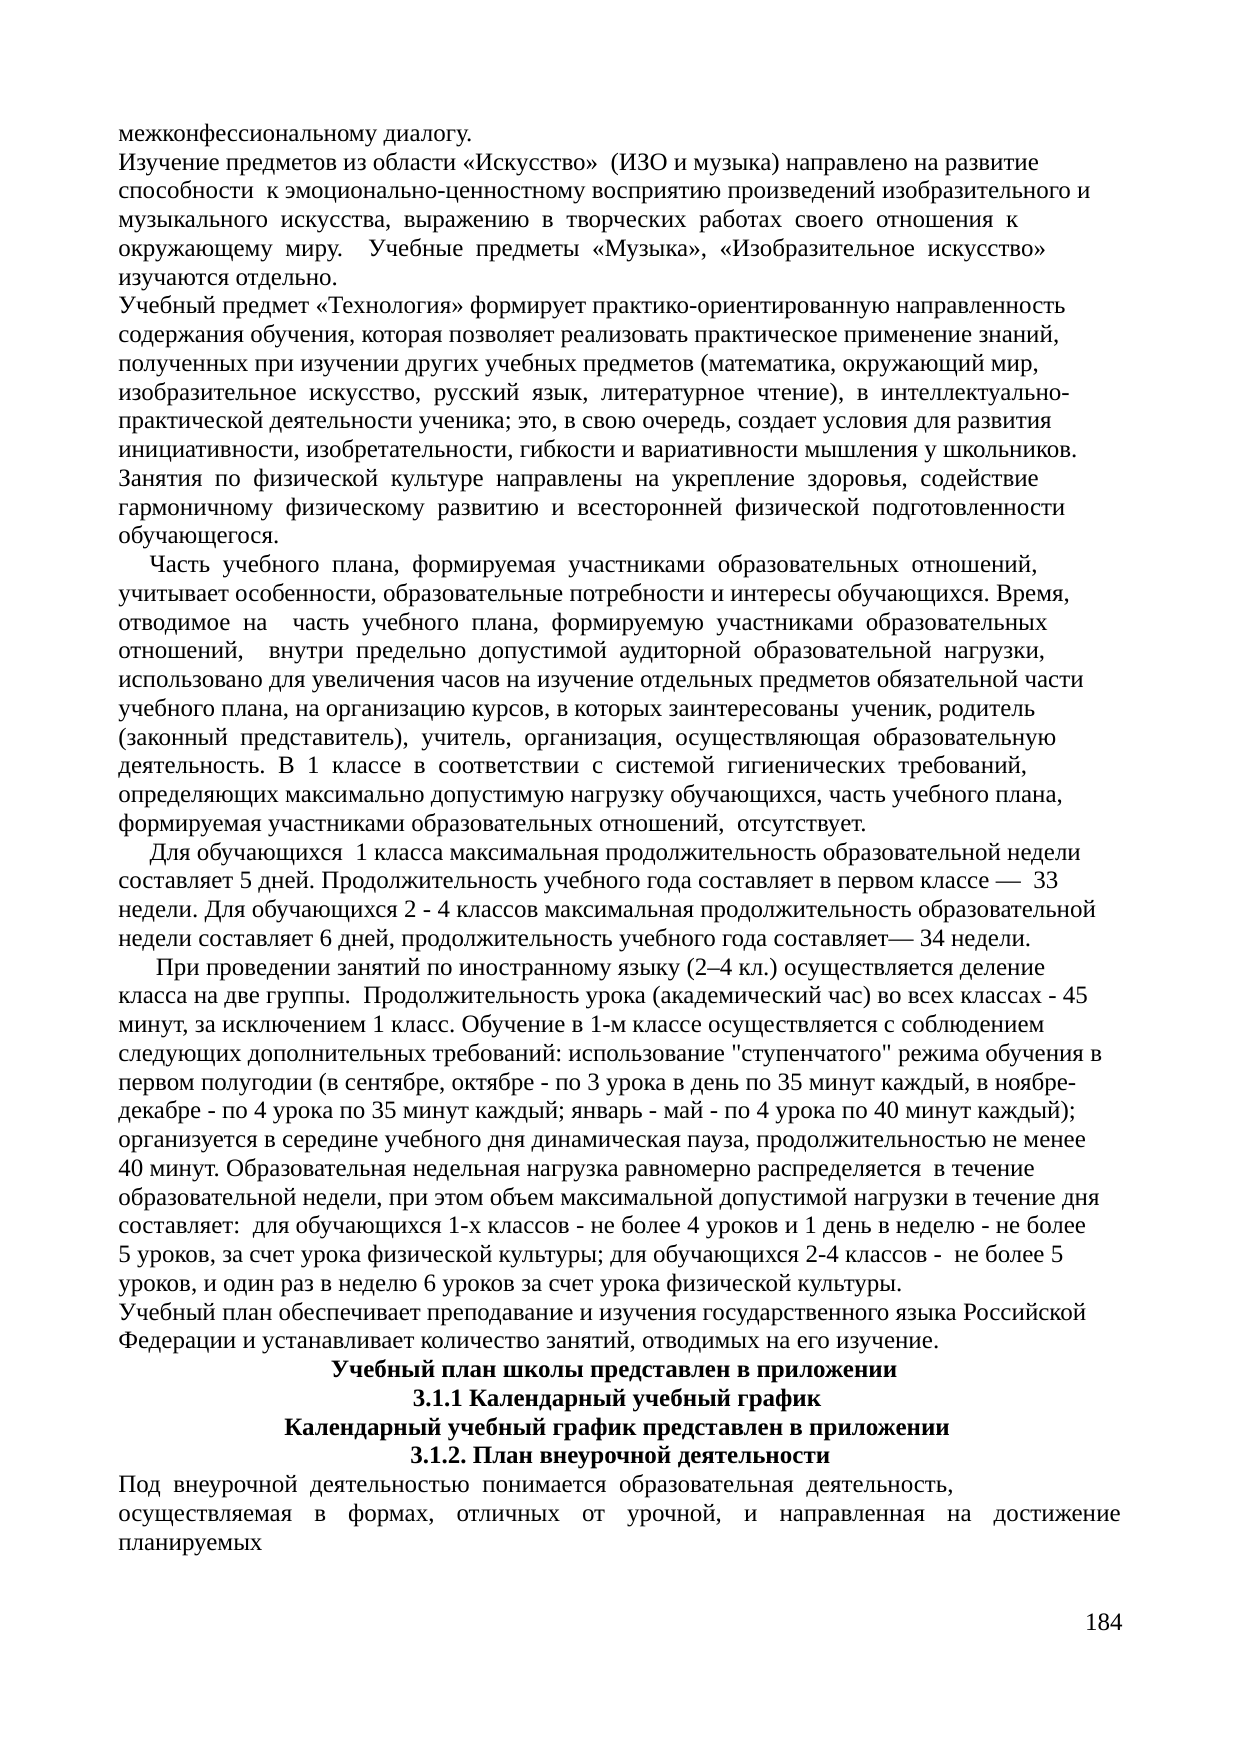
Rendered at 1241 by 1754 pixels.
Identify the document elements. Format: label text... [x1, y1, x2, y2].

text определяющих максимально допустимую нагрузку обучающихся, часть учебного плана, [118, 779, 1122, 808]
text декабре - по 4 урока по 35 минут каждый; январь - май - по 4 урока по 40 минут каждый); [118, 1096, 1122, 1124]
text осуществляемая в формах, отличных от урочной, и направленная на достижение планируемых [118, 1498, 1122, 1556]
text отводимое на часть учебного плана, формируемую участниками образовательных [118, 607, 1122, 636]
text недели. Для обучающихся 2 - 4 классов максимальная продолжительность образовательной [118, 894, 1122, 923]
text Федерации и устанавливает количество занятий, отводимых на его изучение. [118, 1326, 1122, 1354]
text При проведении занятий по иностранному языку (2–4 кл.) осуществляется деление [118, 952, 1122, 981]
text инициативности, изобретательности, гибкости и вариативности мышления у школьников. [118, 434, 1122, 463]
text организуется в середине учебного дня динамическая пауза, продолжительностью не менее [118, 1124, 1122, 1153]
text составляет: для обучающихся 1-х классов - не более 4 уроков и 1 день в неделю - не более [118, 1211, 1122, 1239]
text Для обучающихся 1 класса максимальная продолжительность образовательной недели [118, 837, 1122, 866]
text Занятия по физической культуре направлены на укрепление здоровья, содействие [118, 463, 1122, 492]
text окружающему миру. Учебные предметы «Музыка», «Изобразительное искусство» [118, 233, 1122, 262]
text 3.1.1 Календарный учебный график [118, 1383, 1122, 1412]
text 5 уроков, за счет урока физической культуры; для обучающихся 2-4 классов - не более 5 [118, 1239, 1122, 1268]
text составляет 5 дней. Продолжительность учебного года составляет в первом классе — 33 [118, 866, 1122, 894]
text Изучение предметов из области «Искусство» (ИЗО и музыка) направлено на развитие [118, 147, 1122, 176]
text уроков, и один раз в неделю 6 уроков за счет урока физической культуры. [118, 1268, 1122, 1297]
text изобразительное искусство, русский язык, литературное чтение), в интеллектуально- [118, 377, 1122, 406]
text музыкального искусства, выражению в творческих работах своего отношения к [118, 204, 1122, 233]
text Под внеурочной деятельностью понимается образовательная деятельность, [118, 1469, 1122, 1498]
text практической деятельности ученика; это, в свою очередь, создает условия для развития [118, 406, 1122, 434]
text полученных при изучении других учебных предметов (математика, окружающий мир, [118, 348, 1122, 377]
text обучающегося. [118, 521, 1122, 549]
text класса на две группы. Продолжительность урока (академический час) во всех классах - 45 [118, 981, 1122, 1009]
text отношений, внутри предельно допустимой аудиторной образовательной нагрузки, [118, 636, 1122, 664]
text Учебный предмет «Технология» формирует практико-ориентированную направленность [118, 291, 1122, 319]
text способности к эмоционально-ценностному восприятию произведений изобразительного и [118, 176, 1122, 204]
text 40 минут. Образовательная недельная нагрузка равномерно распределяется в течение [118, 1153, 1122, 1182]
text Учебный план обеспечивает преподавание и изучения государственного языка Российской [118, 1297, 1122, 1326]
text минут, за исключением 1 класс. Обучение в 1-м классе осуществляется с соблюдением [118, 1009, 1122, 1038]
text учитывает особенности, образовательные потребности и интересы обучающихся. Время, [118, 578, 1122, 607]
text учебного плана, на организацию курсов, в которых заинтересованы ученик, родитель [118, 693, 1122, 722]
text (законный представитель), учитель, организация, осуществляющая образовательную [118, 722, 1122, 751]
text образовательной недели, при этом объем максимальной допустимой нагрузки в течение дня [118, 1182, 1122, 1211]
text содержания обучения, которая позволяет реализовать практическое применение знаний, [118, 319, 1122, 348]
text следующих дополнительных требований: использование "ступенчатого" режима обучения в [118, 1038, 1122, 1067]
text 3.1.2. План внеурочной деятельности [118, 1441, 1122, 1469]
text Учебный план школы представлен в приложении [118, 1354, 1122, 1383]
text Календарный учебный график представлен в приложении [118, 1412, 1122, 1441]
text деятельность. В 1 классе в соответствии с системой гигиенических требований, [118, 751, 1122, 779]
text первом полугодии (в сентябре, октябре - по 3 урока в день по 35 минут каждый, в ноябре- [118, 1067, 1122, 1096]
text изучаются отдельно. [118, 262, 1122, 291]
text формируемая участниками образовательных отношений, отсутствует. [118, 808, 1122, 837]
text межконфессиональному диалогу. [118, 118, 1122, 147]
text использовано для увеличения часов на изучение отдельных предметов обязательной части [118, 664, 1122, 693]
text Часть учебного плана, формируемая участниками образовательных отношений, [118, 549, 1122, 578]
text недели составляет 6 дней, продолжительность учебного года составляет— 34 недели. [118, 923, 1122, 952]
text гармоничному физическому развитию и всесторонней физической подготовленности [118, 492, 1122, 521]
